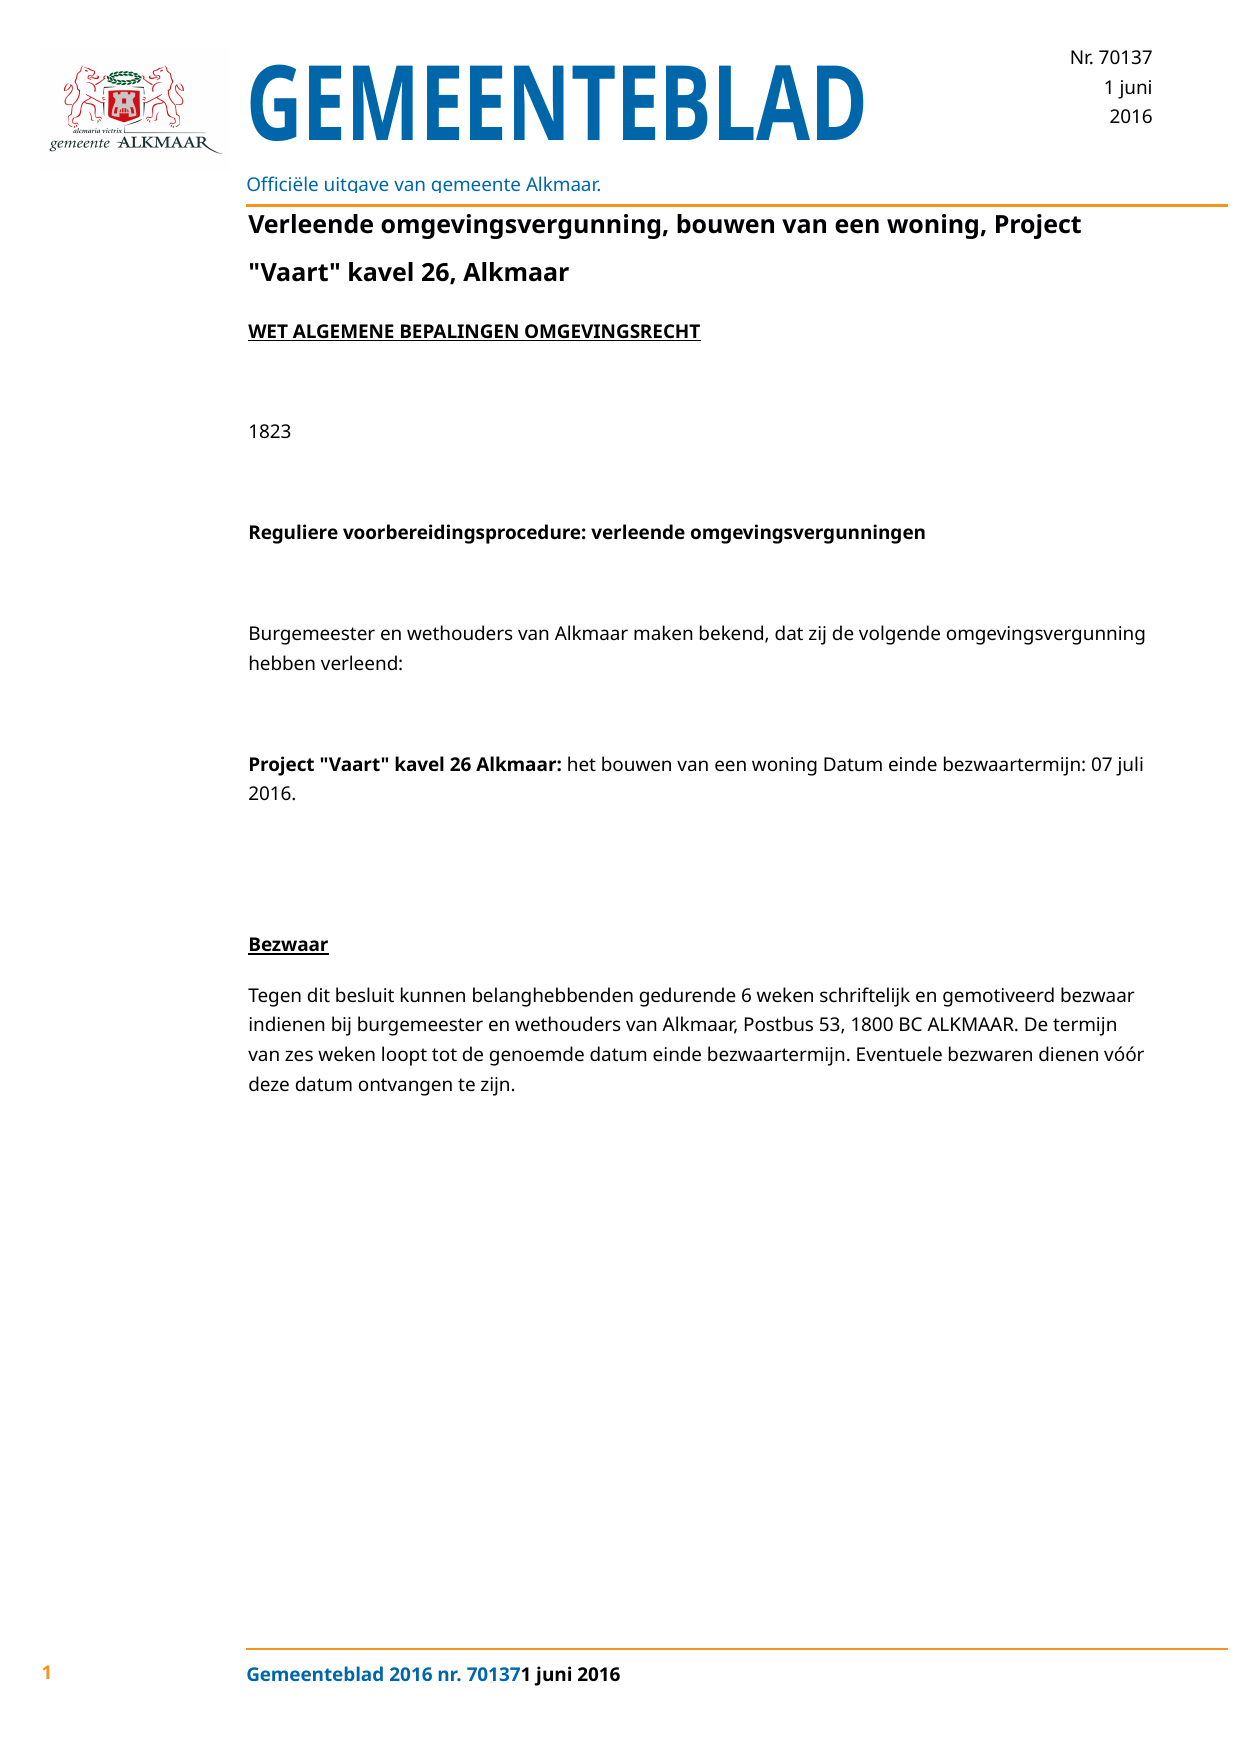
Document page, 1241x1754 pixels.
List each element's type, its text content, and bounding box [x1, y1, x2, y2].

text Bezwaar [248, 932, 1152, 957]
text Verleende omgevingsvergunning, bouwen van een woning, Project "Vaart" kavel 26, Alkmaar [248, 207, 1152, 288]
text Burgemeester en wethouders van Alkmaar maken bekend, dat zij de volgende omgevingsvergunning hebben verleend: [248, 620, 1152, 676]
text Project "Vaart" kavel 26 Alkmaar: het bouwen van een woning Datum einde bezwaartermijn: 07 juli 2016. [248, 751, 1152, 806]
text WET ALGEMENE BEPALINGEN OMGEVINGSRECHT [248, 318, 1152, 344]
text Reguliere voorbereidingsprocedure: verleende omgevingsvergunningen [248, 519, 1152, 545]
picture [41, 47, 231, 172]
text 1823 [248, 419, 1152, 444]
text Tegen dit besluit kunnen belanghebbenden gedurende 6 weken schriftelijk en gemotiveerd bezwaar indienen bij burgemeester en wethouders van Alkmaar, Postbus 53, 1800 BC ALKMAAR. De termijn van zes weken loopt tot de genoemde datum einde bezwaartermijn. Eventuele bezwaren dienen vóór deze datum ontvangen te zijn. [248, 982, 1152, 1097]
